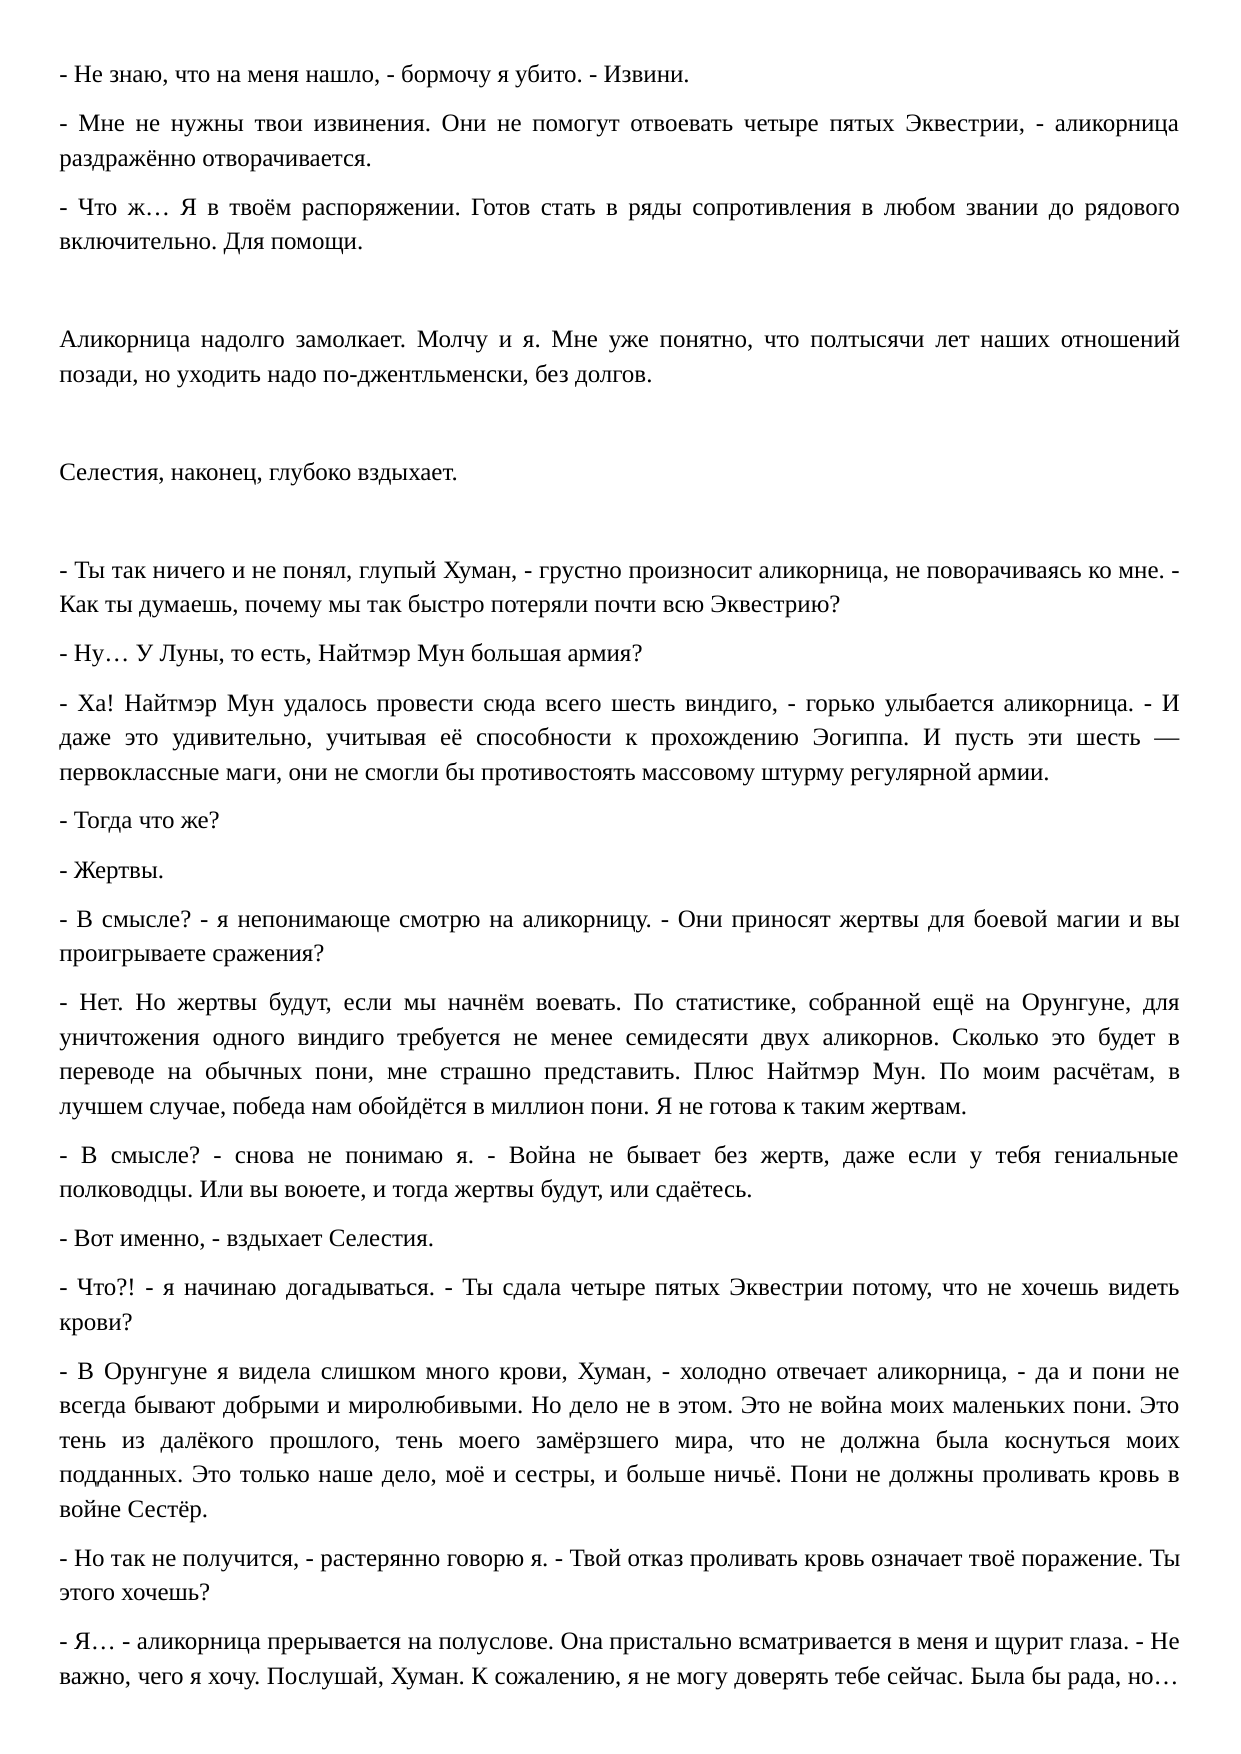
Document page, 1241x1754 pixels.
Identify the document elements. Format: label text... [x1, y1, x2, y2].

text - Тогда что же? [59, 806, 1181, 834]
text - Ха! Найтмэр Мун удалось провести сюда всего шесть виндиго, - горько улыбается аликорница. - И даже это удивительно, учитывая её способности к прохождению Эогиппа. И пусть эти шесть — первоклассные маги, они не смогли бы противостоять массовому штурму регулярной армии. [59, 688, 1181, 785]
text - Нет. Но жертвы будут, если мы начнём воевать. По статистике, собранной ещё на Орунгуне, для уничтожения одного виндиго требуется не менее семидесяти двух аликорнов. Сколько это будет в переводе на обычных пони, мне страшно представить. Плюс Найтмэр Мун. По моим расчётам, в лучшем случае, победа нам обойдётся в миллион пони. Я не готова к таким жертвам. [59, 987, 1181, 1119]
text - Я… - аликорница прерывается на полуслове. Она пристально всматривается в меня и щурит глаза. - Не важно, чего я хочу. Послушай, Хуман. К сожалению, я не могу доверять тебе сейчас. Была бы рада, но… [59, 1626, 1181, 1690]
text - Не знаю, что на меня нашло, - бормочу я убито. - Извини. [59, 59, 1181, 88]
text - Вот именно, - вздыхает Селестия. [59, 1223, 1181, 1252]
text - В Орунгуне я видела слишком много крови, Хуман, - холодно отвечает аликорница, - да и пони не всегда бывают добрыми и миролюбивыми. Но дело не в этом. Это не война моих маленьких пони. Это тень из далёкого прошлого, тень моего замёрзшего мира, что не должна была коснуться моих подданных. Это только наше дело, моё и сестры, и больше ничьё. Пони не должны проливать кровь в войне Сестёр. [59, 1356, 1181, 1523]
text - Но так не получится, - растерянно говорю я. - Твой отказ проливать кровь означает твоё поражение. Ты этого хочешь? [59, 1543, 1181, 1606]
text - В смысле? - я непонимающе смотрю на аликорницу. - Они приносят жертвы для боевой магии и вы проигрываете сражения? [59, 904, 1181, 967]
text - Ну… У Луны, то есть, Найтмэр Мун большая армия? [59, 638, 1181, 667]
text - Жертвы. [59, 855, 1181, 883]
text Селестия, наконец, глубоко вздыхает. [59, 457, 1181, 486]
text - Мне не нужны твои извинения. Они не помогут отвоевать четыре пятых Эквестрии, - аликорница раздражённо отворачивается. [59, 108, 1181, 171]
text - Что ж… Я в твоём распоряжении. Готов стать в ряды сопротивления в любом звании до рядового включительно. Для помощи. [59, 192, 1181, 255]
text Аликорница надолго замолкает. Молчу и я. Мне уже понятно, что полтысячи лет наших отношений позади, но уходить надо по-джентльменски, без долгов. [59, 324, 1181, 387]
text - Ты так ничего и не понял, глупый Хуман, - грустно произносит аликорница, не поворачиваясь ко мне. - Как ты думаешь, почему мы так быстро потеряли почти всю Эквестрию? [59, 555, 1181, 618]
text - Что?! - я начинаю догадываться. - Ты сдала четыре пятых Эквестрии потому, что не хочешь видеть крови? [59, 1272, 1181, 1336]
text - В смысле? - снова не понимаю я. - Война не бывает без жертв, даже если у тебя гениальные полководцы. Или вы воюете, и тогда жертвы будут, или сдаётесь. [59, 1140, 1181, 1203]
